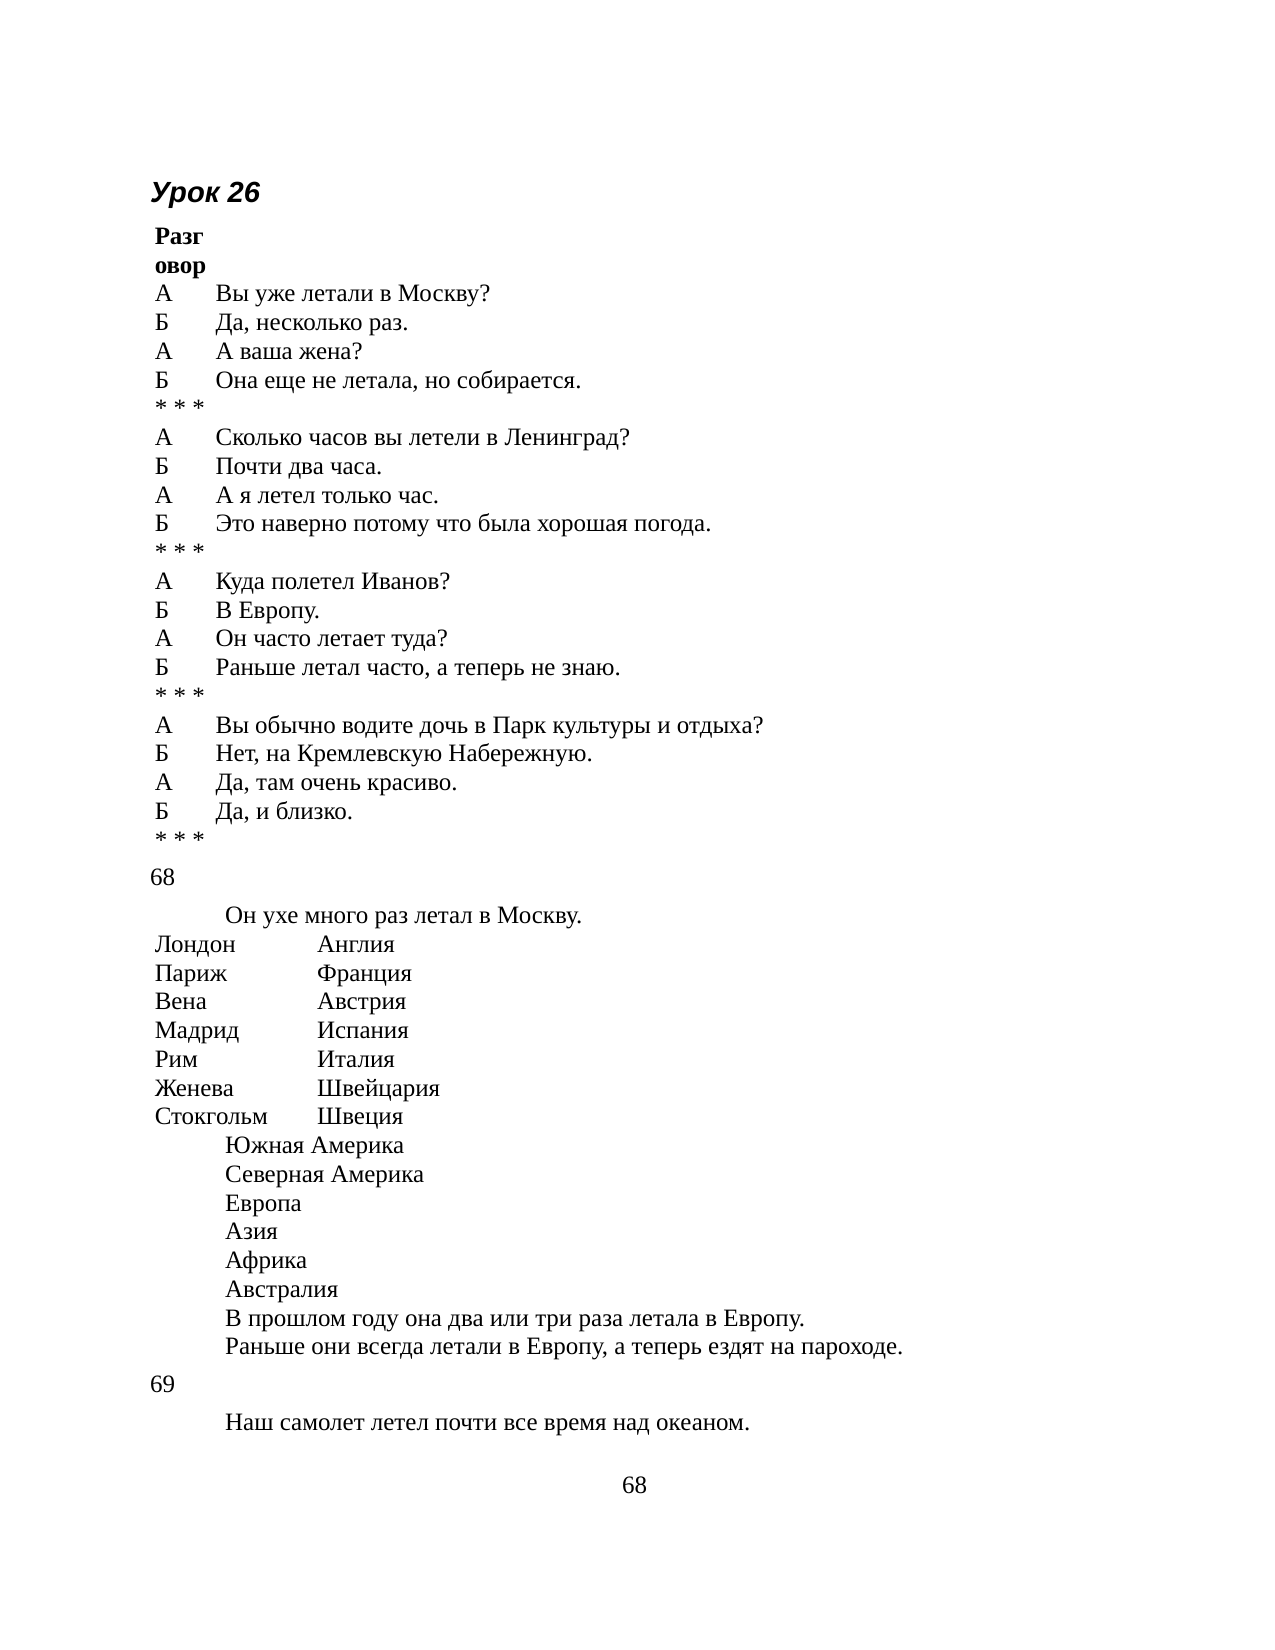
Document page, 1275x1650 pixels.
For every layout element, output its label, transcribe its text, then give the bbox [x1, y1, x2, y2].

table_cell Она еще не летала, но собирается. [211, 365, 1125, 393]
table_cell Франция [313, 958, 1125, 986]
table_cell Рим [150, 1044, 312, 1073]
table_cell [211, 681, 1125, 710]
table_cell A [150, 566, 211, 595]
table_cell Сколько часов вы летели в Ленинград? [211, 422, 1125, 451]
text 68 [150, 862, 1125, 891]
table_cell A [150, 710, 211, 738]
table_cell Мадрид [150, 1015, 312, 1044]
table_cell A [150, 480, 211, 508]
table_cell * * * [150, 394, 211, 422]
table_cell Да, там очень красиво. [211, 767, 1125, 796]
table_cell Италия [313, 1044, 1125, 1073]
table_cell Куда полетел Иванов? [211, 566, 1125, 595]
table_cell А я летел только час. [211, 480, 1125, 508]
table_cell Австрия [313, 986, 1125, 1015]
table_cell Вы обычно водите дочь в Парк культуры и отдыха? [211, 710, 1125, 738]
table_cell A [150, 336, 211, 365]
table_cell А ваша жена? [211, 336, 1125, 365]
table_cell * * * [150, 825, 211, 853]
text Южная Америка [225, 1130, 1125, 1159]
table_header Разговор [150, 221, 211, 278]
text Европа [225, 1188, 1125, 1216]
table_cell Б [150, 652, 211, 681]
table_cell Нет, на Кремлевскую Набережную. [211, 739, 1125, 767]
table_cell Б [150, 796, 211, 825]
table_cell В Европу. [211, 595, 1125, 623]
table_cell Он часто летает туда? [211, 624, 1125, 652]
table_cell Швеция [313, 1101, 1125, 1130]
table_cell Б [150, 451, 211, 480]
table_cell [211, 537, 1125, 566]
table_cell Б [150, 365, 211, 393]
text Он ухе много раз летал в Москву. [225, 900, 1125, 929]
text Азия [225, 1216, 1125, 1245]
table_cell A [150, 767, 211, 796]
table_cell Париж [150, 958, 312, 986]
text Африка [225, 1245, 1125, 1274]
text 69 [150, 1369, 1125, 1398]
table_cell * * * [150, 537, 211, 566]
table_cell Раньше летал часто, а теперь не знаю. [211, 652, 1125, 681]
table_cell A [150, 279, 211, 307]
table_cell A [150, 422, 211, 451]
table_cell Испания [313, 1015, 1125, 1044]
table_cell Б [150, 509, 211, 537]
table_cell Стокгольм [150, 1101, 312, 1130]
table_cell Швейцария [313, 1073, 1125, 1101]
table_header Англия [313, 929, 1125, 958]
table_cell Да, и близко. [211, 796, 1125, 825]
table_cell Вы уже летали в Москву? [211, 279, 1125, 307]
table_cell Б [150, 595, 211, 623]
table_cell Б [150, 739, 211, 767]
table_cell [211, 394, 1125, 422]
table_cell [211, 825, 1125, 853]
subtitle Урок 26 [150, 175, 1125, 208]
table_cell A [150, 624, 211, 652]
text Австралия [225, 1274, 1125, 1303]
text В прошлом году она два или три раза летала в Европу. [225, 1303, 1125, 1331]
table_cell Почти два часа. [211, 451, 1125, 480]
text Северная Америка [225, 1159, 1125, 1188]
table_header [211, 221, 1125, 278]
table_cell * * * [150, 681, 211, 710]
table_header Лондон [150, 929, 312, 958]
text Наш самолет летел почти все время над океаном. [225, 1407, 1125, 1436]
table_cell Вена [150, 986, 312, 1015]
table_cell Женева [150, 1073, 312, 1101]
table_cell Б [150, 307, 211, 336]
table_cell Это наверно потому что была хорошая погода. [211, 509, 1125, 537]
text Раньше они всегда летали в Европу, а теперь ездят на пароходе. [225, 1331, 1125, 1360]
table_cell Да, несколько раз. [211, 307, 1125, 336]
